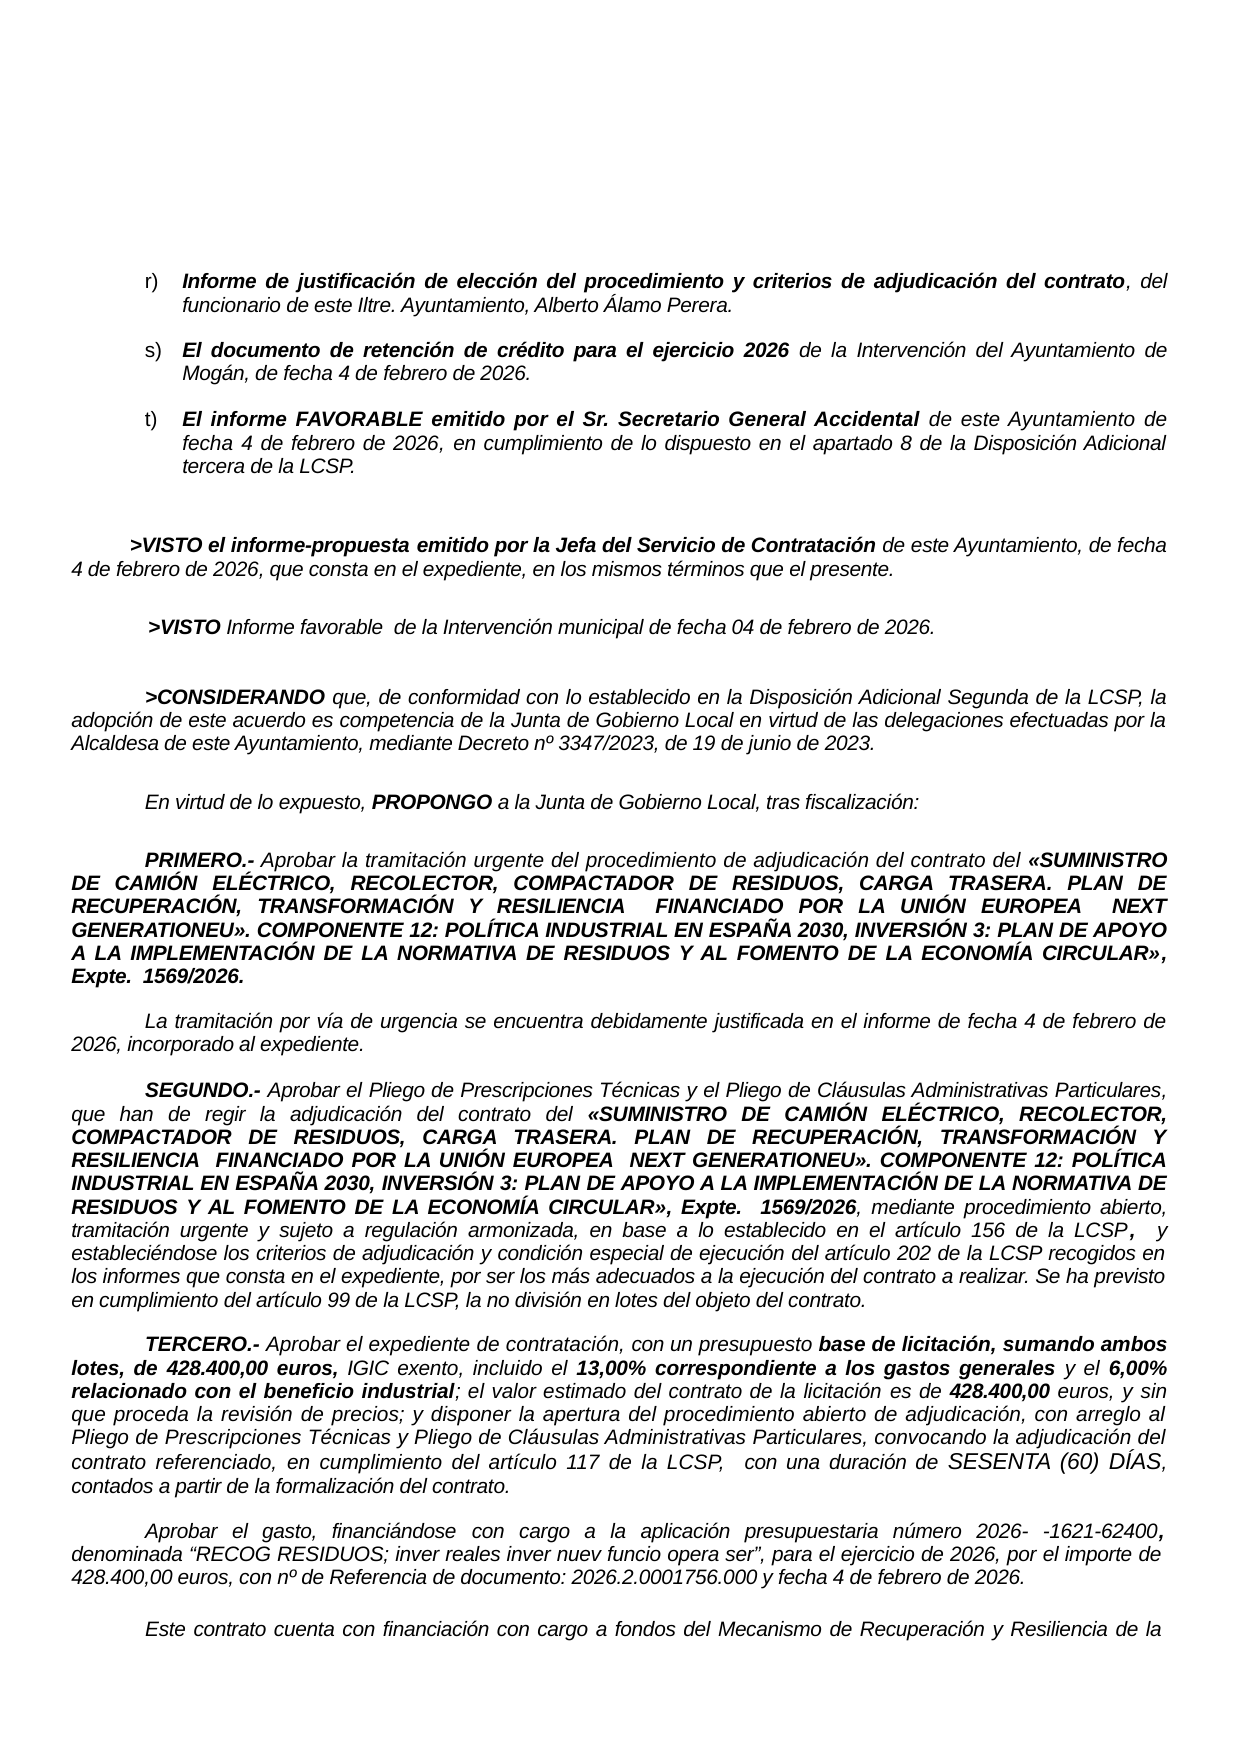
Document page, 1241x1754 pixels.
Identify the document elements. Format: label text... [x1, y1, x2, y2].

text SEGUNDO.- Aprobar el Pliego de Prescripciones Técnicas y el Pliego de Cláusulas Administrativas Particulares, que han de regir la adjudicación del contrato del «SUMINISTRO DE CAMIÓN ELÉCTRICO, RECOLECTOR, COMPACTADOR DE RESIDUOS, CARGA TRASERA. PLAN DE RECUPERACIÓN, TRANSFORMACIÓN Y RESILIENCIA FINANCIADO POR LA UNIÓN EUROPEA NEXT GENERATIONEU». COMPONENTE 12: POLÍTICA INDUSTRIAL EN ESPAÑA 2030, INVERSIÓN 3: PLAN DE APOYO A LA IMPLEMENTACIÓN DE LA NORMATIVA DE RESIDUOS Y AL FOMENTO DE LA ECONOMÍA CIRCULAR», Expte. 1569/2026, mediante procedimiento abierto, tramitación urgente y sujeto a regulación armonizada, en base a lo establecido en el artículo 156 de la LCSP, y estableciéndose los criterios de adjudicación y condición especial de ejecución del artículo 202 de la LCSP recogidos en los informes que consta en el expediente, por ser los más adecuados a la ejecución del contrato a realizar. Se ha previsto en cumplimiento del artículo 99 de la LCSP, la no división en lotes del objeto del contrato. [71, 1079, 1169, 1311]
list El informe FAVORABLE emitido por el Sr. Secretario General Accidental de este Ayuntamiento de fecha 4 de febrero de 2026, en cumplimiento de lo dispuesto en el apartado 8 de la Disposición Adicional tercera de la LCSP. [144, 408, 1169, 477]
text En virtud de lo expuesto, PROPONGO a la Junta de Gobierno Local, tras fiscalización: [71, 790, 1169, 813]
list Informe de justificación de elección del procedimiento y criterios de adjudicación del contrato, del funcionario de este Iltre. Ayuntamiento, Alberto Álamo Perera. [144, 270, 1169, 317]
text TERCERO.- Aprobar el expediente de contratación, con un presupuesto base de licitación, sumando ambos lotes, de 428.400,00 euros, IGIC exento, incluido el 13,00% correspondiente a los gastos generales y el 6,00% relacionado con el beneficio industrial; el valor estimado del contrato de la licitación es de 428.400,00 euros, y sin que proceda la revisión de precios; y disponer la apertura del procedimiento abierto de adjudicación, con arreglo al Pliego de Prescripciones Técnicas y Pliego de Cláusulas Administrativas Particulares, convocando la adjudicación del contrato referenciado, en cumplimiento del artículo 117 de la LCSP, con una duración de SESENTA (60) DÍAS, contados a partir de la formalización del contrato. [71, 1333, 1169, 1498]
text PRIMERO.- Aprobar la tramitación urgente del procedimiento de adjudicación del contrato del «SUMINISTRO DE CAMIÓN ELÉCTRICO, RECOLECTOR, COMPACTADOR DE RESIDUOS, CARGA TRASERA. PLAN DE RECUPERACIÓN, TRANSFORMACIÓN Y RESILIENCIA FINANCIADO POR LA UNIÓN EUROPEA NEXT GENERATIONEU». COMPONENTE 12: POLÍTICA INDUSTRIAL EN ESPAÑA 2030, INVERSIÓN 3: PLAN DE APOYO A LA IMPLEMENTACIÓN DE LA NORMATIVA DE RESIDUOS Y AL FOMENTO DE LA ECONOMÍA CIRCULAR», Expte. 1569/2026. [71, 848, 1169, 988]
text Aprobar el gasto, financiándose con cargo a la aplicación presupuestaria número 2026- -1621-62400, denominada “RECOG RESIDUOS; inver reales inver nuev funcio opera ser”, para el ejercicio de 2026, por el importe de 428.400,00 euros, con nº de Referencia de documento: 2026.2.0001756.000 y fecha 4 de febrero de 2026. [71, 1519, 1164, 1589]
text >CONSIDERANDO que, de conformidad con lo establecido en la Disposición Adicional Segunda de la LCSP, la adopción de este acuerdo es competencia de la Junta de Gobierno Local en virtud de las delegaciones efectuadas por la Alcaldesa de este Ayuntamiento, mediante Decreto nº 3347/2023, de 19 de junio de 2023. [71, 686, 1169, 755]
text >VISTO Informe favorable de la Intervención municipal de fecha 04 de febrero de 2026. [71, 616, 1169, 639]
text La tramitación por vía de urgencia se encuentra debidamente justificada en el informe de fecha 4 de febrero de 2026, incorporado al expediente. [71, 1009, 1169, 1056]
text Este contrato cuenta con financiación con cargo a fondos del Mecanismo de Recuperación y Resiliencia de la [71, 1617, 1164, 1641]
list El documento de retención de crédito para el ejercicio 2026 de la Intervención del Ayuntamiento de Mogán, de fecha 4 de febrero de 2026. [144, 338, 1169, 384]
text >VISTO el informe-propuesta emitido por la Jefa del Servicio de Contratación de este Ayuntamiento, de fecha 4 de febrero de 2026, que consta en el expediente, en los mismos términos que el presente. [71, 534, 1169, 581]
